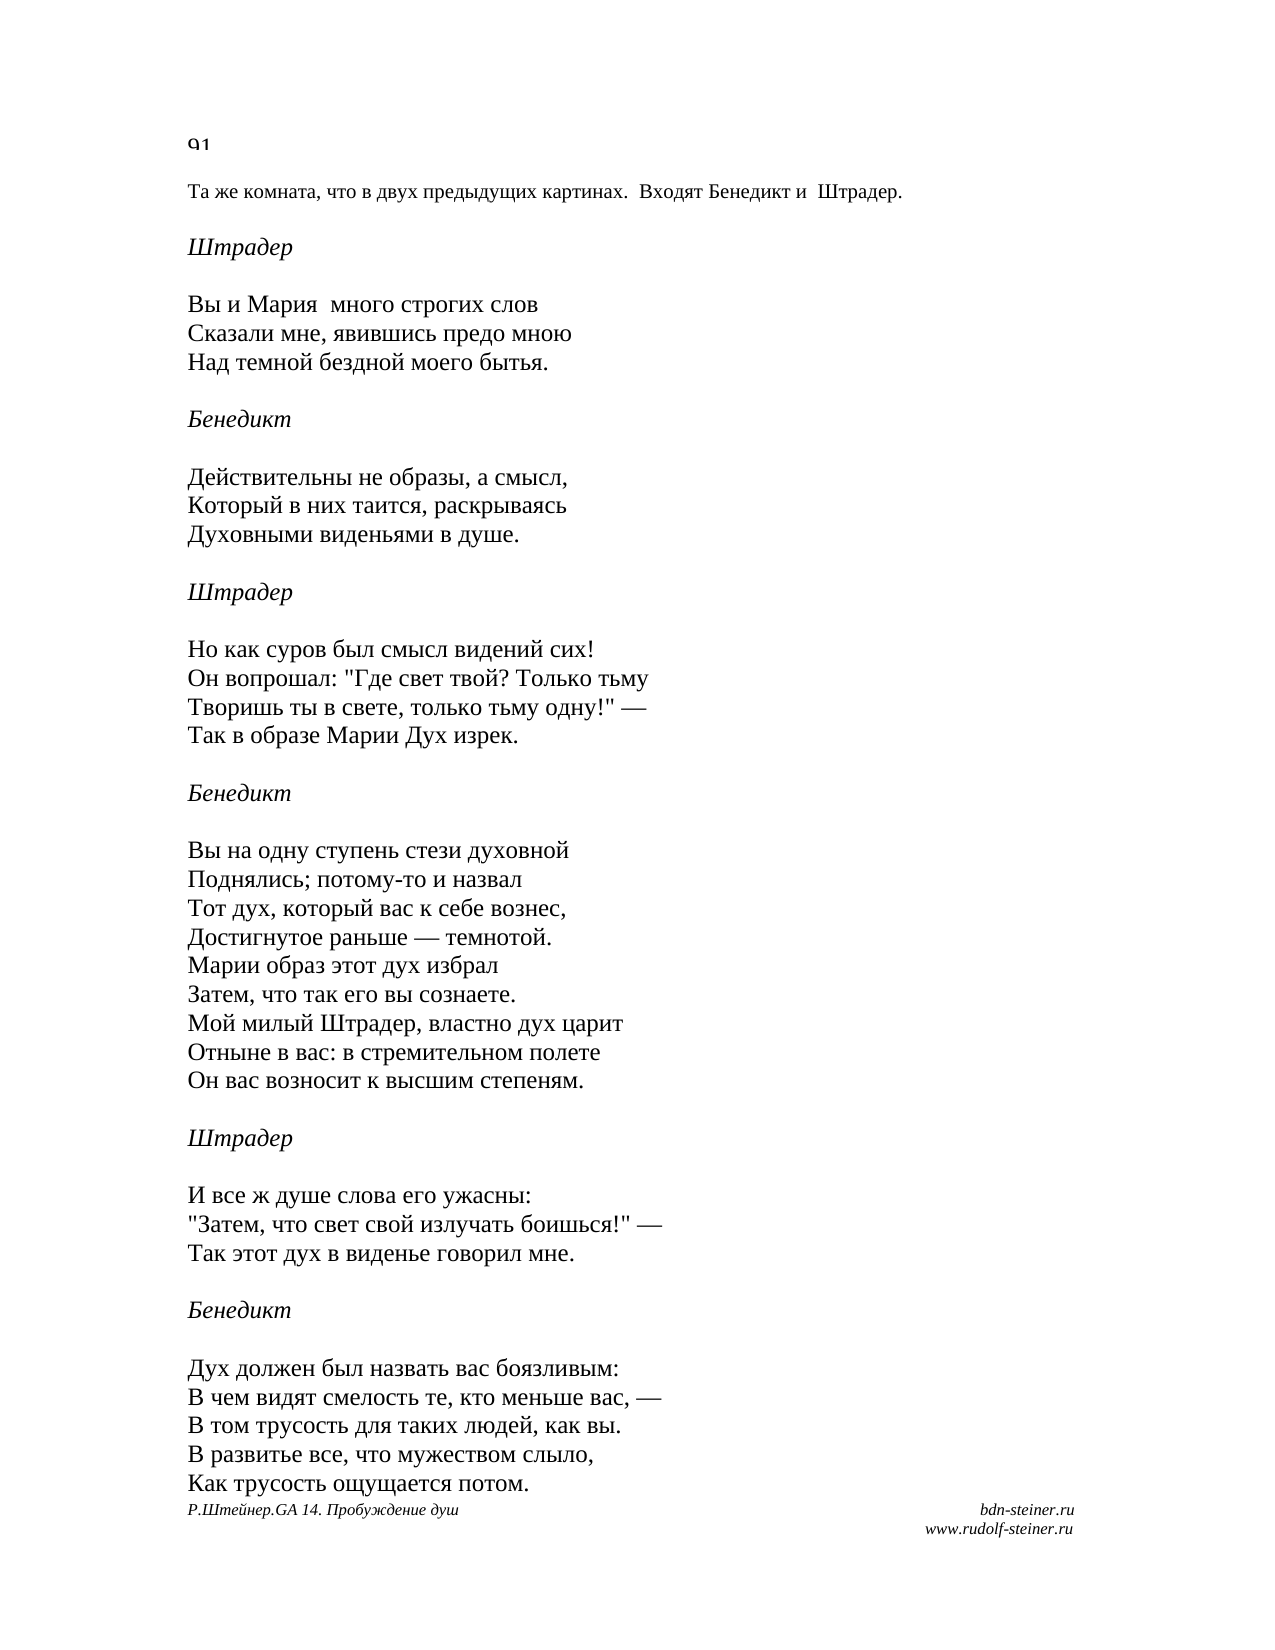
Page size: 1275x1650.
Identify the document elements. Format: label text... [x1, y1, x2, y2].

text Вы на одну ступень стези духовной Поднялись; потому-то и назвал Тот дух, который вас к себе вознес, Достигнутое раньше — темнотой. Марии образ этот дух избрал Затем, что так его вы сознаете. Мой милый Штрадер, властно дух царит Отныне в вас: в стремительном полете Он вас возносит к высшим степеням. [187, 835, 1087, 1094]
text Действительны не образы, а смысл, Который в них таится, раскрываясь Духовными виденьями в душе. [187, 462, 1087, 548]
text Бенедикт [187, 778, 1087, 807]
text И все ж душе слова его ужасны: "Затем, что свет свой излучать боишься!" — Так этот дух в виденье говорил мне. [187, 1180, 1087, 1267]
text Бенедикт [187, 1295, 1087, 1324]
text Вы и Мария много строгих слов Сказали мне, явившись предо мною Над темной бездной моего бытья. [187, 289, 1087, 375]
text Но как суров был смысл видений сих! Он вопрошал: "Где свет твой? Только тьму Творишь ты в свете, только тьму одну!" — Так в образе Марии Дух изрек. [187, 634, 1087, 749]
text Штрадер [187, 577, 1087, 605]
text Бенедикт [187, 404, 1087, 433]
text Та же комната, что в двух предыдущих картинах. Входят Бенедикт и Штрадер. [187, 179, 1087, 203]
text Штрадер [187, 1123, 1087, 1152]
text Дух должен был назвать вас боязливым: В чем видят смелость те, кто меньше вас, — В том трусость для таких людей, как вы. В развитье все, что мужеством слыло, Как трусость ощущается потом. [187, 1353, 1087, 1497]
text Штрадер [187, 232, 1087, 260]
